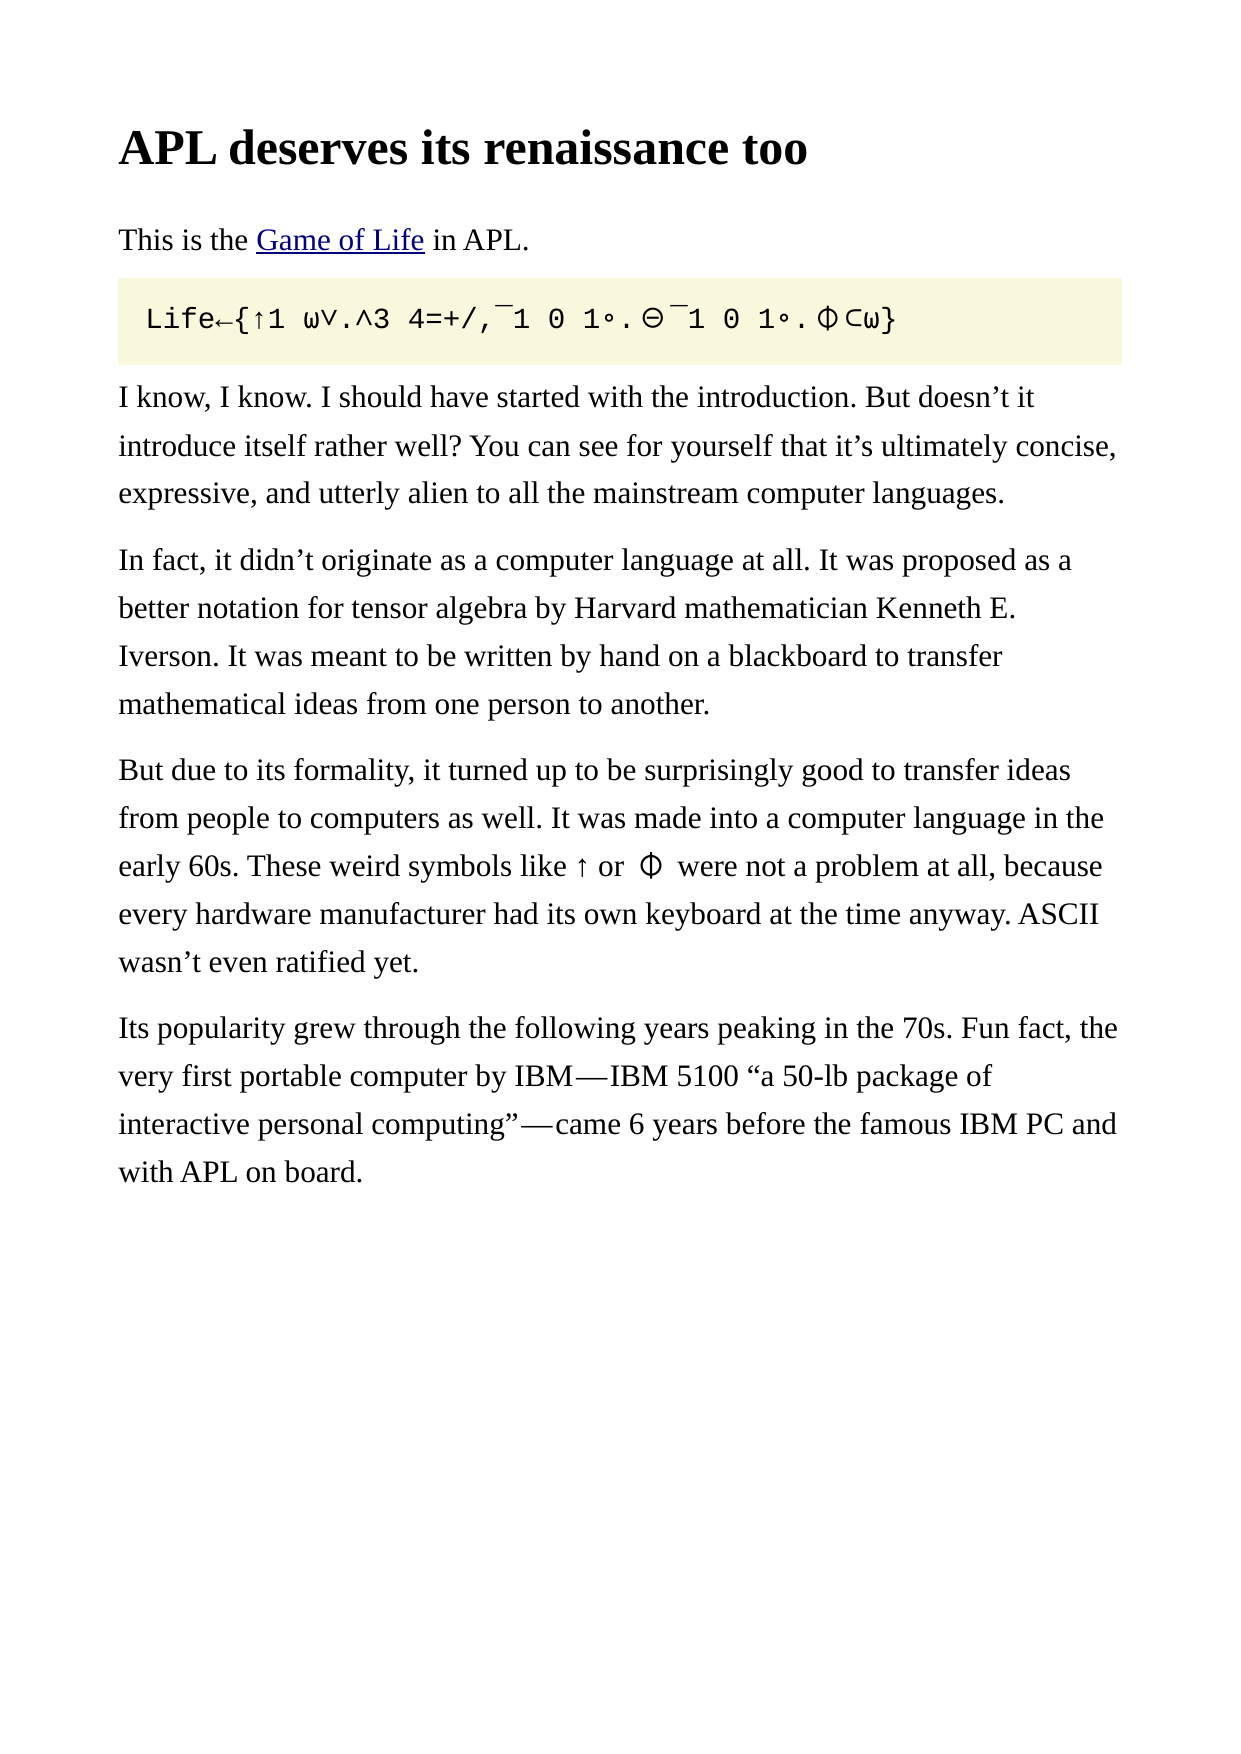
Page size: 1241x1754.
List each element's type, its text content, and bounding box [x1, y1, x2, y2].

text Life←{↑1 ⍵∨.∧3 4=+/,¯1 0 1∘.⊖¯1 0 1∘.⌽⊂⍵} [118, 278, 1122, 365]
text This is the Game of Life in APL. [118, 212, 1122, 260]
text Its popularity grew through the following years peaking in the 70s. Fun fact, the very first portable computer by IBM — IBM 5100 “a 50-lb package of interactive personal computing” — came 6 years before the famous IBM PC and with APL on board. [118, 1000, 1122, 1192]
text I know, I know. I should have started with the introduction. But doesn’t it introduce itself rather well? You can see for yourself that it’s ultimately concise, expressive, and utterly alien to all the mainstream computer languages. [118, 369, 1122, 514]
subtitle APL deserves its renaissance too [118, 118, 1122, 176]
text In fact, it didn’t originate as a computer language at all. It was proposed as a better notation for tensor algebra by Harvard mathematician Kenneth E. Iverson. It was meant to be written by hand on a blackboard to transfer mathematical ideas from one person to another. [118, 532, 1122, 724]
text But due to its formality, it turned up to be surprisingly good to transfer ideas from people to computers as well. It was made into a computer language in the early 60s. These weird symbols like ↑ or ⌽ were not a problem at all, because every hardware manufacturer had its own keyboard at the time anyway. ASCII wasn’t even ratified yet. [118, 742, 1122, 982]
